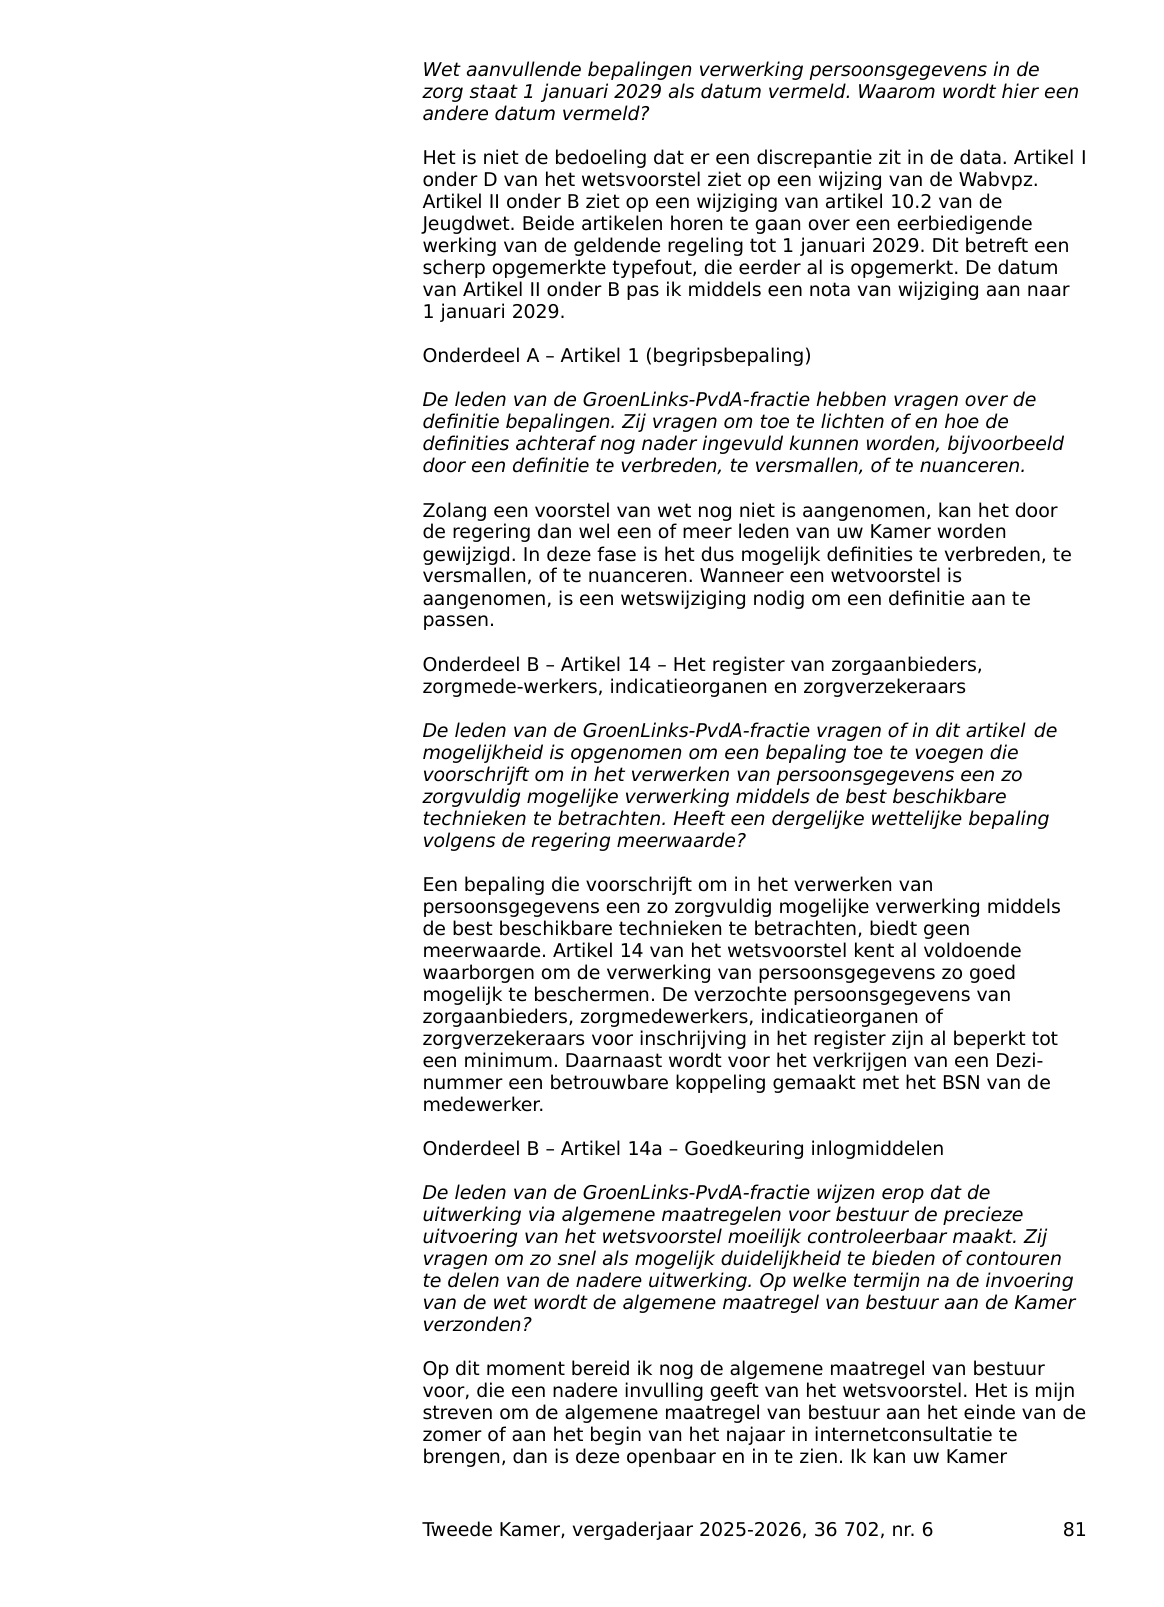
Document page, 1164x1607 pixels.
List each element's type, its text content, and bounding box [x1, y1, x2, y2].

text Een bepaling die voorschrijft om in het verwerken van persoonsgegevens een zo zorgvuldig mogelijke verwerking middels de best beschikbare technieken te betrachten, biedt geen meerwaarde. Artikel 14 van het wetsvoorstel kent al voldoende waarborgen om de verwerking van persoonsgegevens zo goed mogelijk te beschermen. De verzochte persoonsgegevens van zorgaanbieders, zorgmedewerkers, indicatieorganen of zorgverzekeraars voor inschrijving in het register zijn al beperkt tot een minimum. Daarnaast wordt voor het verkrijgen van een Dezi-nummer een betrouwbare koppeling gemaakt met het BSN van de medewerker. [422, 874, 1087, 1116]
text Zolang een voorstel van wet nog niet is aangenomen, kan het door de regering dan wel een of meer leden van uw Kamer worden gewijzigd. In deze fase is het dus mogelijk definities te verbreden, te versmallen, of te nuanceren. Wanneer een wetvoorstel is aangenomen, is een wetswijziging nodig om een definitie aan te passen. [422, 499, 1087, 631]
text Het is niet de bedoeling dat er een discrepantie zit in de data. Artikel I onder D van het wetsvoorstel ziet op een wijzing van de Wabvpz. Artikel II onder B ziet op een wijziging van artikel 10.2 van de Jeugdwet. Beide artikelen horen te gaan over een eerbiedigende werking van de geldende regeling tot 1 januari 2029. Dit betreft een scherp opgemerkte typefout, die eerder al is opgemerkt. De datum van Artikel II onder B pas ik middels een nota van wijziging aan naar 1 januari 2029. [422, 147, 1087, 323]
text Onderdeel A – Artikel 1 (begripsbepaling) [422, 345, 1087, 367]
text Onderdeel B – Artikel 14a – Goedkeuring inlogmiddelen [422, 1138, 1087, 1160]
text De leden van de GroenLinks-PvdA-fractie hebben vragen over de definitie bepalingen. Zij vragen om toe te lichten of en hoe de definities achteraf nog nader ingevuld kunnen worden, bijvoorbeeld door een definitie te verbreden, te versmallen, of te nuanceren. [422, 389, 1087, 477]
text De leden van de GroenLinks-PvdA-fractie vragen of in dit artikel de mogelijkheid is opgenomen om een bepaling toe te voegen die voorschrijft om in het verwerken van persoonsgegevens een zo zorgvuldig mogelijke verwerking middels de best beschikbare technieken te betrachten. Heeft een dergelijke wettelijke bepaling volgens de regering meerwaarde? [422, 720, 1087, 852]
text Op dit moment bereid ik nog de algemene maatregel van bestuur voor, die een nadere invulling geeft van het wetsvoorstel. Het is mijn streven om de algemene maatregel van bestuur aan het einde van de zomer of aan het begin van het najaar in internetconsultatie te brengen, dan is deze openbaar en in te zien. Ik kan uw Kamer [422, 1358, 1087, 1468]
text De leden van de GroenLinks-PvdA-fractie wijzen erop dat de uitwerking via algemene maatregelen voor bestuur de precieze uitvoering van het wetsvoorstel moeilijk controleerbaar maakt. Zij vragen om zo snel als mogelijk duidelijkheid te bieden of contouren te delen van de nadere uitwerking. Op welke termijn na de invoering van de wet wordt de algemene maatregel van bestuur aan de Kamer verzonden? [422, 1182, 1087, 1336]
text Wet aanvullende bepalingen verwerking persoonsgegevens in de zorg staat 1 januari 2029 als datum vermeld. Waarom wordt hier een andere datum vermeld? [422, 59, 1087, 125]
text Onderdeel B – Artikel 14 – Het register van zorgaanbieders, zorgmede-werkers, indicatieorganen en zorgverzekeraars [422, 653, 1087, 697]
